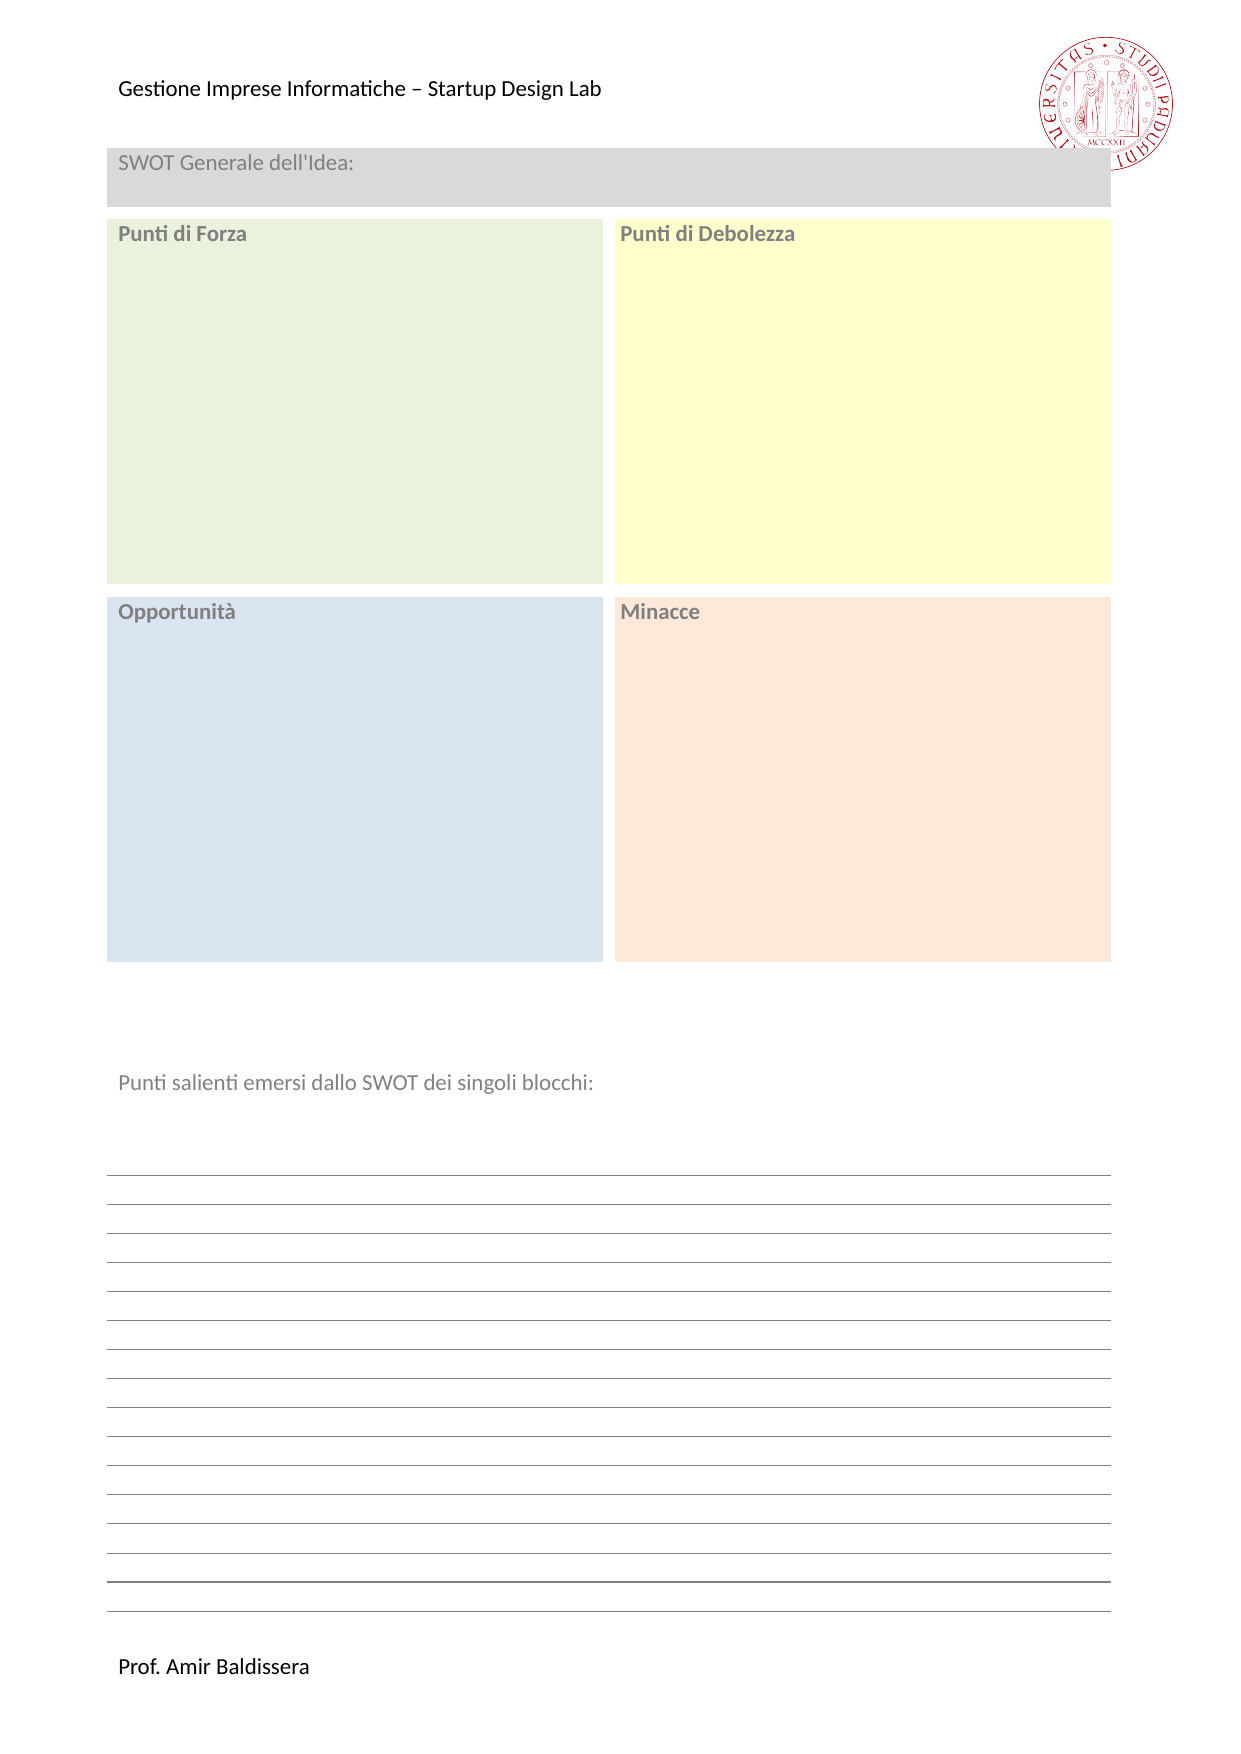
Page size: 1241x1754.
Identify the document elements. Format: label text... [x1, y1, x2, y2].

table_cell [107, 1437, 1111, 1465]
table_cell [107, 1408, 1111, 1436]
table_header [107, 1176, 1111, 1204]
table_cell [107, 1379, 1111, 1407]
table_cell [107, 1292, 1111, 1320]
table_cell [107, 1321, 1111, 1349]
table_cell Minacce [615, 597, 1111, 962]
table_cell Punti di Debolezza [615, 219, 1111, 584]
table_cell [107, 1234, 1111, 1262]
table_cell Punti di Forza [107, 219, 603, 584]
text Punti salienti emersi dallo SWOT dei singoli blocchi: [118, 1068, 1122, 1097]
table_cell [107, 1350, 1111, 1378]
table_cell [107, 1554, 1111, 1581]
table_cell [107, 1466, 1111, 1494]
table_cell [107, 1583, 1111, 1611]
table_header SWOT Generale dell'Idea: [107, 148, 1111, 207]
picture [1038, 35, 1174, 172]
table_cell [107, 1205, 1111, 1233]
table_cell [107, 1495, 1111, 1523]
table_cell [107, 1524, 1111, 1552]
table_cell [107, 1263, 1111, 1291]
table_cell Opportunità [107, 597, 603, 962]
